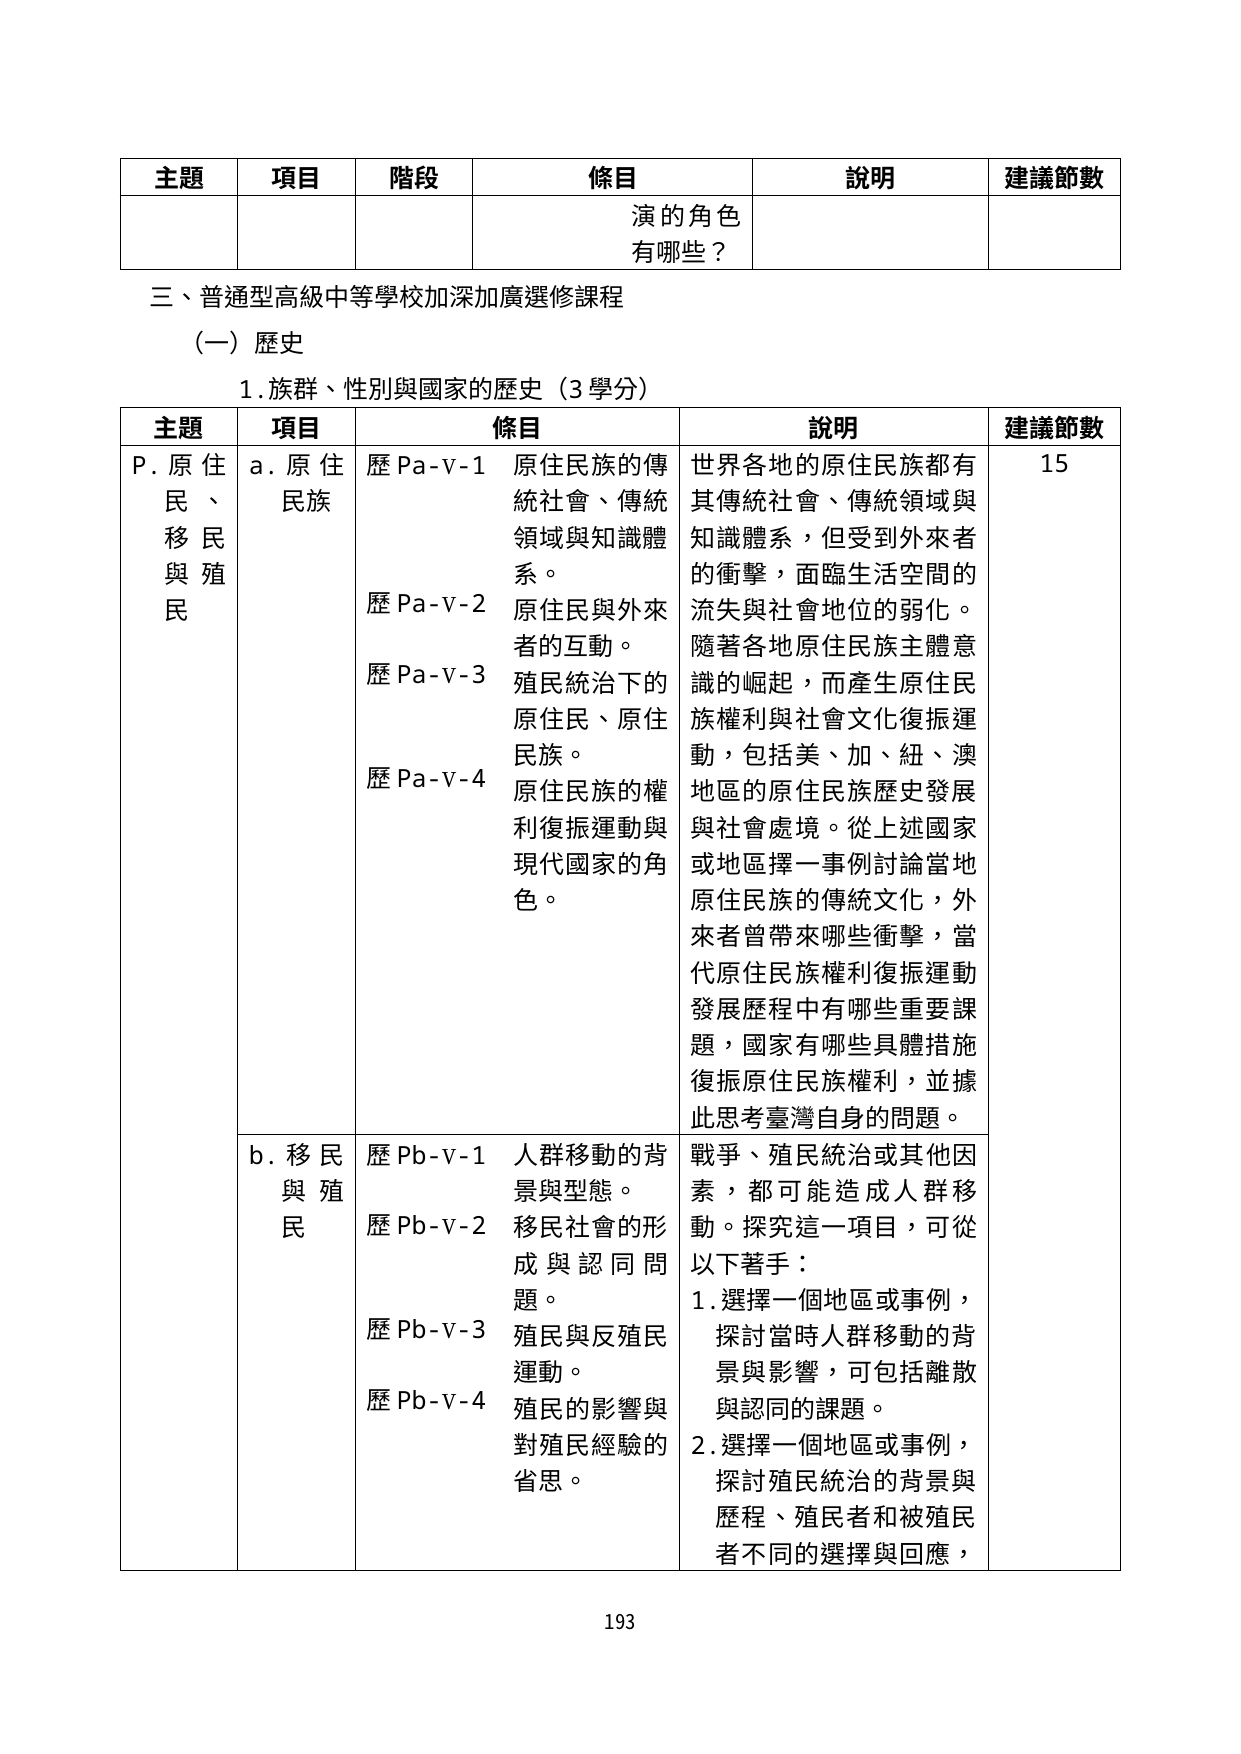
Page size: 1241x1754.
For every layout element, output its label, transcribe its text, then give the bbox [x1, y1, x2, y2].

table_cell P.原住民、移民與殖民 [121, 446, 237, 1570]
table_cell 戰爭、殖民統治或其他因素，都可能造成人群移動。探究這一項目，可從以下著手： 1.選擇一個地區或事例，探討當時人群移動的背景與影響，可包括離散與認同的課題。 2.選擇一個地區或事例，探討殖民統治的背景與歷程、殖民者和被殖民者不同的選擇與回應， [680, 1135, 988, 1570]
table_cell b.移民與殖民 [238, 1135, 355, 1570]
table_header 說明 [680, 408, 988, 444]
table_header 條目 [356, 408, 679, 444]
table_cell [989, 196, 1120, 269]
table_cell 演的角色有哪些？ [620, 196, 752, 269]
table_cell [473, 196, 620, 269]
table_header 主題 [121, 408, 237, 444]
table_header 項目 [238, 408, 355, 444]
table_cell 歷Pa-Ⅴ-1 歷Pa-Ⅴ-2 歷Pa-Ⅴ-3 歷Pa-Ⅴ-4 [356, 446, 502, 1134]
table_header 建議節數 [989, 408, 1120, 444]
table_cell a.原住民族 [238, 446, 355, 1134]
table_cell 15 [989, 446, 1120, 1570]
table_cell 世界各地的原住民族都有其傳統社會、傳統領域與知識體系，但受到外來者的衝擊，面臨生活空間的流失與社會地位的弱化。隨著各地原住民族主體意識的崛起，而產生原住民族權利與社會文化復振運動，包括美、加、紐、澳地區的原住民族歷史發展與社會處境。從上述國家或地區擇一事例討論當地原住民族的傳統文化，外來者曾帶來哪些衝擊，當代原住民族權利復振運動發展歷程中有哪些重要課題，國家有哪些具體措施復振原住民族權利，並據此思考臺灣自身的問題。 [680, 446, 988, 1134]
text （一）歷史 [170, 316, 1120, 361]
table_header 建議節數 [989, 159, 1120, 195]
table_cell [753, 196, 988, 269]
table_header 階段 [356, 159, 472, 195]
table_cell [238, 196, 355, 269]
table_cell 原住民族的傳統社會、傳統領域與知識體系。 原住民與外來者的互動。 殖民統治下的原住民、原住民族。 原住民族的權利復振運動與現代國家的角色。 [503, 446, 679, 1134]
table_cell [121, 196, 237, 269]
table_header 條目 [473, 159, 752, 195]
text 三、普通型高級中等學校加深加廣選修課程 [149, 270, 1120, 316]
table_cell 人群移動的背景與型態。 移民社會的形成與認同問題。 殖民與反殖民運動。 殖民的影響與對殖民經驗的省思。 [503, 1135, 679, 1570]
table_header 項目 [238, 159, 355, 195]
table_cell [356, 196, 472, 269]
table_header 主題 [121, 159, 237, 195]
table_header 說明 [753, 159, 988, 195]
table_cell 歷Pb-Ⅴ-1 歷Pb-Ⅴ-2 歷Pb-Ⅴ-3 歷Pb-Ⅴ-4 [356, 1135, 502, 1570]
text 1.族群、性別與國家的歷史（3學分） [170, 361, 1120, 407]
